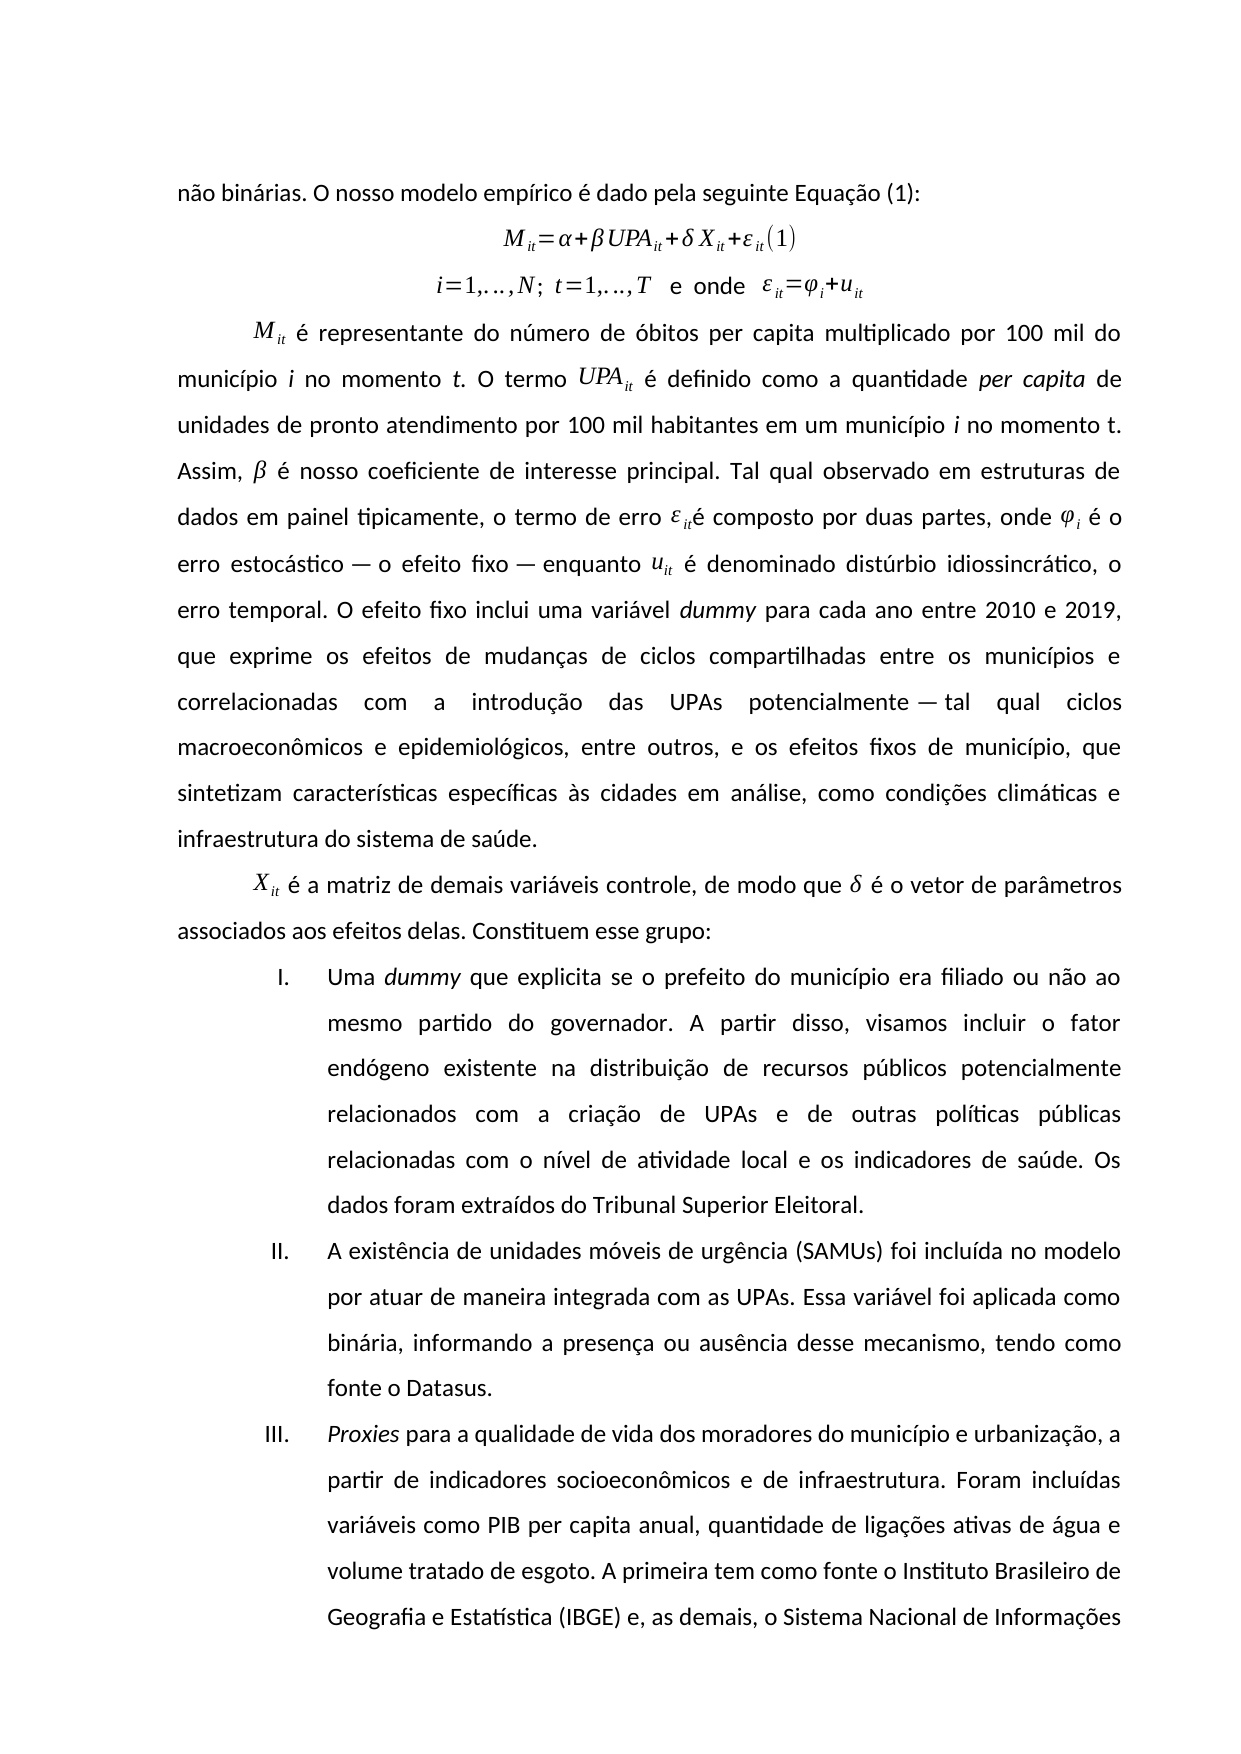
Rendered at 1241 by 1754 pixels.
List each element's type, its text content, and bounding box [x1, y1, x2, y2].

list Proxies para a qualidade de vida dos moradores do município e urbanização, a partir de indicadores socioeconômicos e de infraestrutura. Foram incluídas variáveis como PIB per capita anual, quantidade de ligações ativas de água e volume tratado de esgoto. A primeira tem como fonte o Instituto Brasileiro de Geografia e Estatística (IBGE) e, as demais, o Sistema Nacional de Informações [289, 1418, 1122, 1632]
list A existência de unidades móveis de urgência (SAMUs) foi incluída no modelo por atuar de maneira integrada com as UPAs. Essa variável foi aplicada como binária, informando a presença ou ausência desse mecanismo, tendo como fonte o Datasus. [289, 1235, 1122, 1403]
text é representante do número de óbitos per capita multiplicado por 100 mil do município i no momento t. O termo é definido como a quantidade per capita de unidades de pronto atendimento por 100 mil habitantes em um município i no momento t. Assim, é nosso coeficiente de interesse principal. Tal qual observado em estruturas de dados em painel tipicamente, o termo de erro é composto por duas partes, onde é o erro estocástico — o efeito fixo — enquanto é denominado distúrbio idiossincrático, o erro temporal. O efeito fixo inclui uma variável dummy para cada ano entre 2010 e 2019, que exprime os efeitos de mudanças de ciclos compartilhadas entre os municípios e correlacionadas com a introdução das UPAs potencialmente — tal qual ciclos macroeconômicos e epidemiológicos, entre outros, e os efeitos fixos de município, que sintetizam características específicas às cidades em análise, como condições climáticas e infraestrutura do sistema de saúde. [177, 317, 1122, 853]
list Uma dummy que explicita se o prefeito do município era filiado ou não ao mesmo partido do governador. A partir disso, visamos incluir o fator endógeno existente na distribuição de recursos públicos potencialmente relacionados com a criação de UPAs e de outras políticas públicas relacionadas com o nível de atividade local e os indicadores de saúde. Os dados foram extraídos do Tribunal Superior Eleitoral. [289, 961, 1122, 1220]
text não binárias. O nosso modelo empírico é dado pela seguinte Equação (1): [177, 177, 1122, 208]
text é a matriz de demais variáveis controle, de modo que é o vetor de parâmetros associados aos efeitos delas. Constituem esse grupo: [177, 869, 1122, 946]
text ; e onde [177, 270, 1122, 301]
